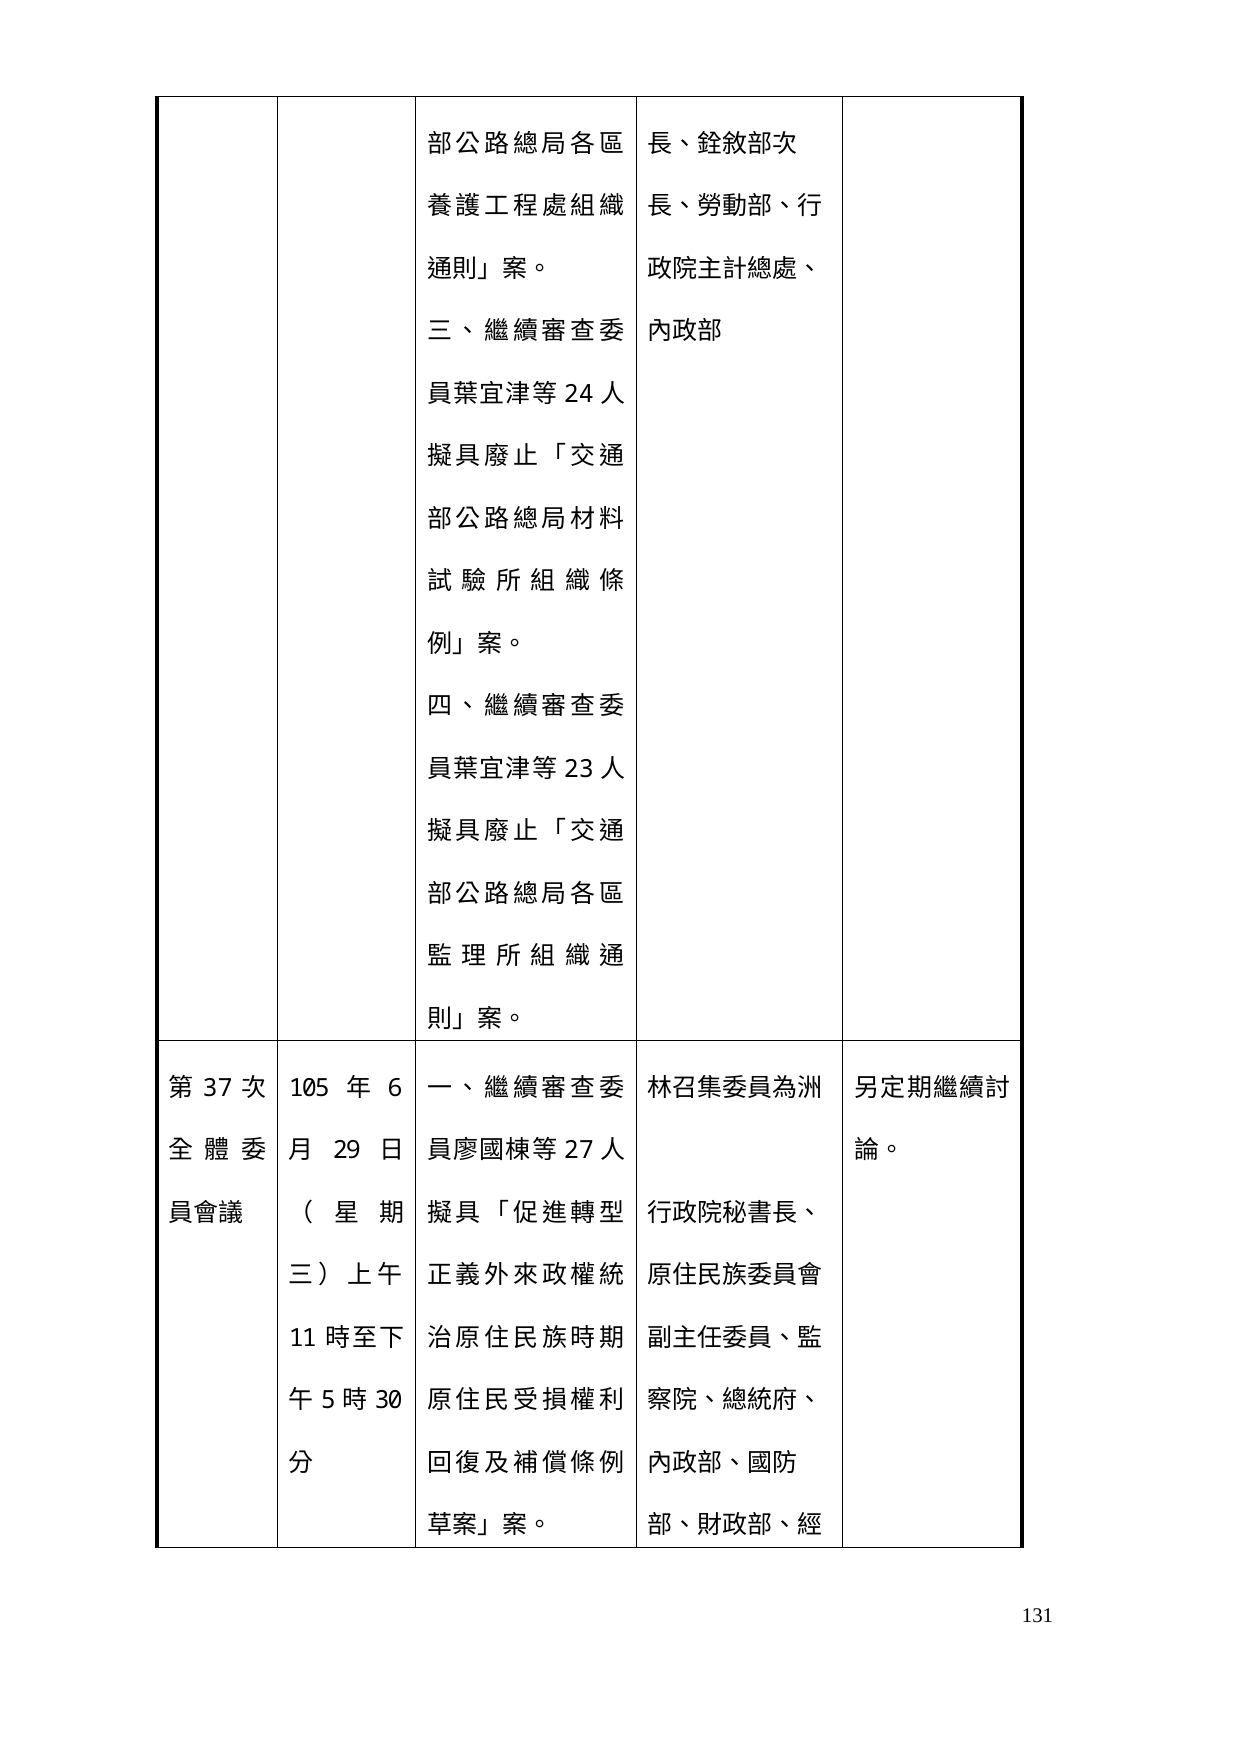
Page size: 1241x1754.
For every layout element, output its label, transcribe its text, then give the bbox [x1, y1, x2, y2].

table_cell 另定期繼續討論。 [843, 1041, 1020, 1547]
table_cell [843, 97, 1020, 1040]
table_cell 部公路總局各區養護工程處組織通則」案。 三、繼續審查委員葉宜津等24人擬具廢止「交通部公路總局材料試驗所組織條例」案。 四、繼續審查委員葉宜津等23人擬具廢止「交通部公路總局各區監理所組織通則」案。 [416, 97, 636, 1040]
table_cell 第37次全體委員會議 [159, 1041, 277, 1547]
table_cell 長、銓敘部次長、勞動部、行政院主計總處、內政部 [637, 97, 842, 1040]
table_cell [278, 97, 415, 1040]
table_cell [159, 97, 277, 1040]
table_cell 一、繼續審查委員廖國棟等27人擬具「促進轉型正義外來政權統治原住民族時期原住民受損權利回復及補償條例草案」案。 [416, 1041, 636, 1547]
table_cell 林召集委員為洲 行政院秘書長、原住民族委員會副主任委員、監察院、總統府、內政部、國防部、財政部、經 [637, 1041, 842, 1547]
table_cell 105年6月29日（星期三）上午11時至下午5時30分 [278, 1041, 415, 1547]
